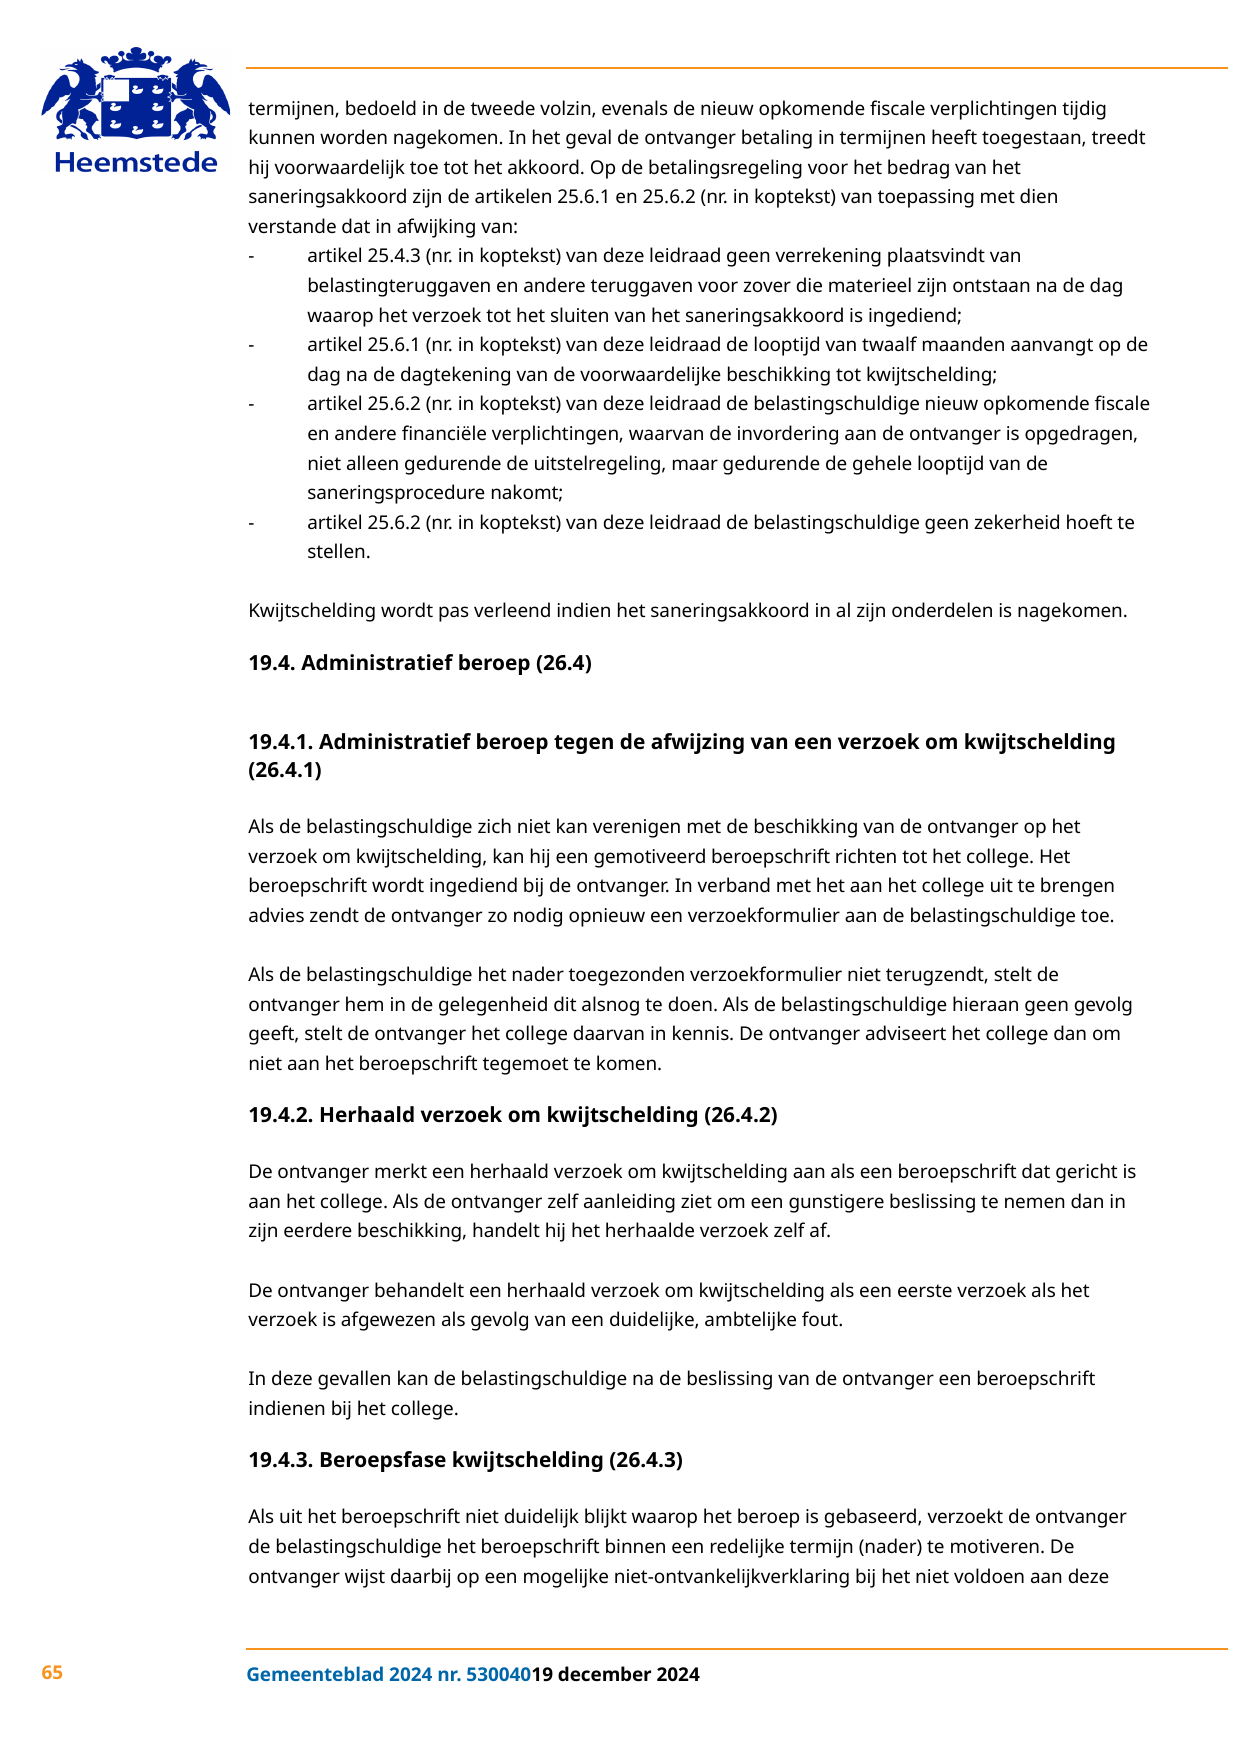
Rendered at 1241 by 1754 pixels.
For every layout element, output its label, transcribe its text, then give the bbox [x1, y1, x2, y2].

text Als de belastingschuldige zich niet kan verenigen met de beschikking van de ontvanger op het verzoek om kwijtschelding, kan hij een gemotiveerd beroepschrift richten tot het college. Het beroepschrift wordt ingediend bij de ontvanger. In verband met het aan het college uit te brengen advies zendt de ontvanger zo nodig opnieuw een verzoekformulier aan de belastingschuldige toe. [248, 813, 1152, 928]
text 19.4. Administratief beroep (26.4) [248, 648, 1152, 677]
text Kwijtschelding wordt pas verleend indien het saneringsakkoord in al zijn onderdelen is nagekomen. [248, 598, 1152, 623]
list artikel 25.6.1 (nr. in koptekst) van deze leidraad de looptijd van twaalf maanden aanvangt op de dag na de dagtekening van de voorwaardelijke beschikking tot kwijtschelding; [248, 331, 1152, 387]
text In deze gevallen kan de belastingschuldige na de beslissing van de ontvanger een beroepschrift indienen bij het college. [248, 1366, 1152, 1421]
list artikel 25.6.2 (nr. in koptekst) van deze leidraad de belastingschuldige geen zekerheid hoeft te stellen. [248, 509, 1152, 564]
picture [41, 47, 231, 172]
text Als de belastingschuldige het nader toegezonden verzoekformulier niet terugzendt, stelt de ontvanger hem in de gelegenheid dit alsnog te doen. Als de belastingschuldige hieraan geen gevolg geeft, stelt de ontvanger het college daarvan in kennis. De ontvanger adviseert het college dan om niet aan het beroepschrift tegemoet te komen. [248, 961, 1152, 1076]
text 19.4.2. Herhaald verzoek om kwijtschelding (26.4.2) [248, 1101, 1152, 1129]
text termijnen, bedoeld in de tweede volzin, evenals de nieuw opkomende fiscale verplichtingen tijdig kunnen worden nagekomen. In het geval de ontvanger betaling in termijnen heeft toegestaan, treedt hij voorwaardelijk toe tot het akkoord. Op de betalingsregeling voor het bedrag van het saneringsakkoord zijn de artikelen 25.6.1 en 25.6.2 (nr. in koptekst) van toepassing met dien verstande dat in afwijking van: [248, 95, 1152, 239]
text Als uit het beroepschrift niet duidelijk blijkt waarop het beroep is gebaseerd, verzoekt de ontvanger de belastingschuldige het beroepschrift binnen een redelijke termijn (nader) te motiveren. De ontvanger wijst daarbij op een mogelijke niet-ontvankelijkverklaring bij het niet voldoen aan deze [248, 1504, 1152, 1588]
text De ontvanger behandelt een herhaald verzoek om kwijtschelding als een eerste verzoek als het verzoek is afgewezen als gevolg van een duidelijke, ambtelijke fout. [248, 1277, 1152, 1332]
text De ontvanger merkt een herhaald verzoek om kwijtschelding aan als een beroepschrift dat gericht is aan het college. Als de ontvanger zelf aanleiding ziet om een gunstigere beslissing te nemen dan in zijn eerdere beschikking, handelt hij het herhaalde verzoek zelf af. [248, 1158, 1152, 1243]
list artikel 25.6.2 (nr. in koptekst) van deze leidraad de belastingschuldige nieuw opkomende fiscale en andere financiële verplichtingen, waarvan de invordering aan de ontvanger is opgedragen, niet alleen gedurende de uitstelregeling, maar gedurende de gehele looptijd van de saneringsprocedure nakomt; [248, 391, 1152, 505]
list artikel 25.4.3 (nr. in koptekst) van deze leidraad geen verrekening plaatsvindt van belastingteruggaven en andere teruggaven voor zover die materieel zijn ontstaan na de dag waarop het verzoek tot het sluiten van het saneringsakkoord is ingediend; [248, 243, 1152, 328]
text 19.4.1. Administratief beroep tegen de afwijzing van een verzoek om kwijtschelding (26.4.1) [248, 727, 1152, 784]
text 19.4.3. Beroepsfase kwijtschelding (26.4.3) [248, 1446, 1152, 1474]
